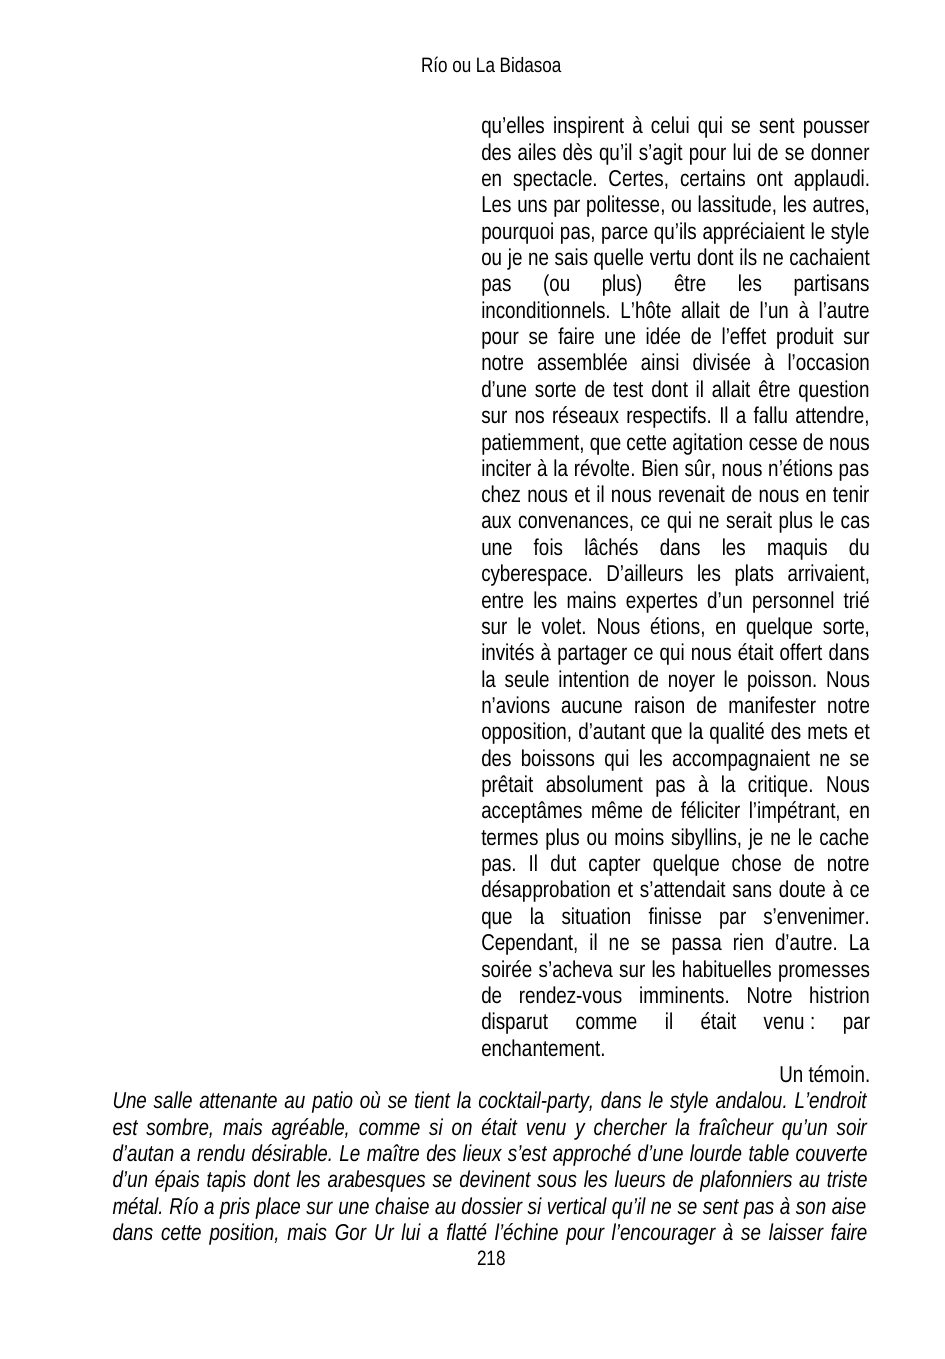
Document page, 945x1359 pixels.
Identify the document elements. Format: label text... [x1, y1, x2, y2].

text Un témoin. [506, 1061, 870, 1087]
text qu’elles inspirent à celui qui se sent pousser des ailes dès qu’il s’agit pour lui de se donner en spectacle. Certes, certains ont applaudi. Les uns par politesse, ou lassitude, les autres, pourquoi pas, parce qu’ils appréciaient le style ou je ne sais quelle vertu dont ils ne cachaient pas (ou plus) être les partisans inconditionnels. L’hôte allait de l’un à l’autre pour se faire une idée de l’effet produit sur notre assemblée ainsi divisée à l’occasion d’une sorte de test dont il allait être question sur nos réseaux respectifs. Il a fallu attendre, patiemment, que cette agitation cesse de nous inciter à la révolte. Bien sûr, nous n’étions pas chez nous et il nous revenait de nous en tenir aux convenances, ce qui ne serait plus le cas une fois lâchés dans les maquis du cyberespace. D’ailleurs les plats arrivaient, entre les mains expertes d’un personnel trié sur le volet. Nous étions, en quelque sorte, invités à partager ce qui nous était offert dans la seule intention de noyer le poisson. Nous n’avions aucune raison de manifester notre opposition, d’autant que la qualité des mets et des boissons qui les accompagnaient ne se prêtait absolument pas à la critique. Nous acceptâmes même de féliciter l’impétrant, en termes plus ou moins sibyllins, je ne le cache pas. Il dut capter quelque chose de notre désapprobation et s’attendait sans doute à ce que la situation finisse par s’envenimer. Cependant, il ne se passa rien d’autre. La soirée s’acheva sur les habituelles promesses de rendez-vous imminents. Notre histrion disparut comme il était venu : par enchantement. [481, 112, 870, 1061]
text Une salle attenante au patio où se tient la cocktail-party, dans le style andalou. L’endroit est sombre, mais agréable, comme si on était venu y chercher la fraîcheur qu’un soir d’autan a rendu désirable. Le maître des lieux s’est approché d’une lourde table couverte d’un épais tapis dont les arabesques se devinent sous les lueurs de plafonniers au triste métal. Río a pris place sur une chaise au dossier si vertical qu’il ne se sent pas à son aise dans cette position, mais Gor Ur lui a flatté l’échine pour l’encourager à se laisser faire [112, 1087, 870, 1245]
